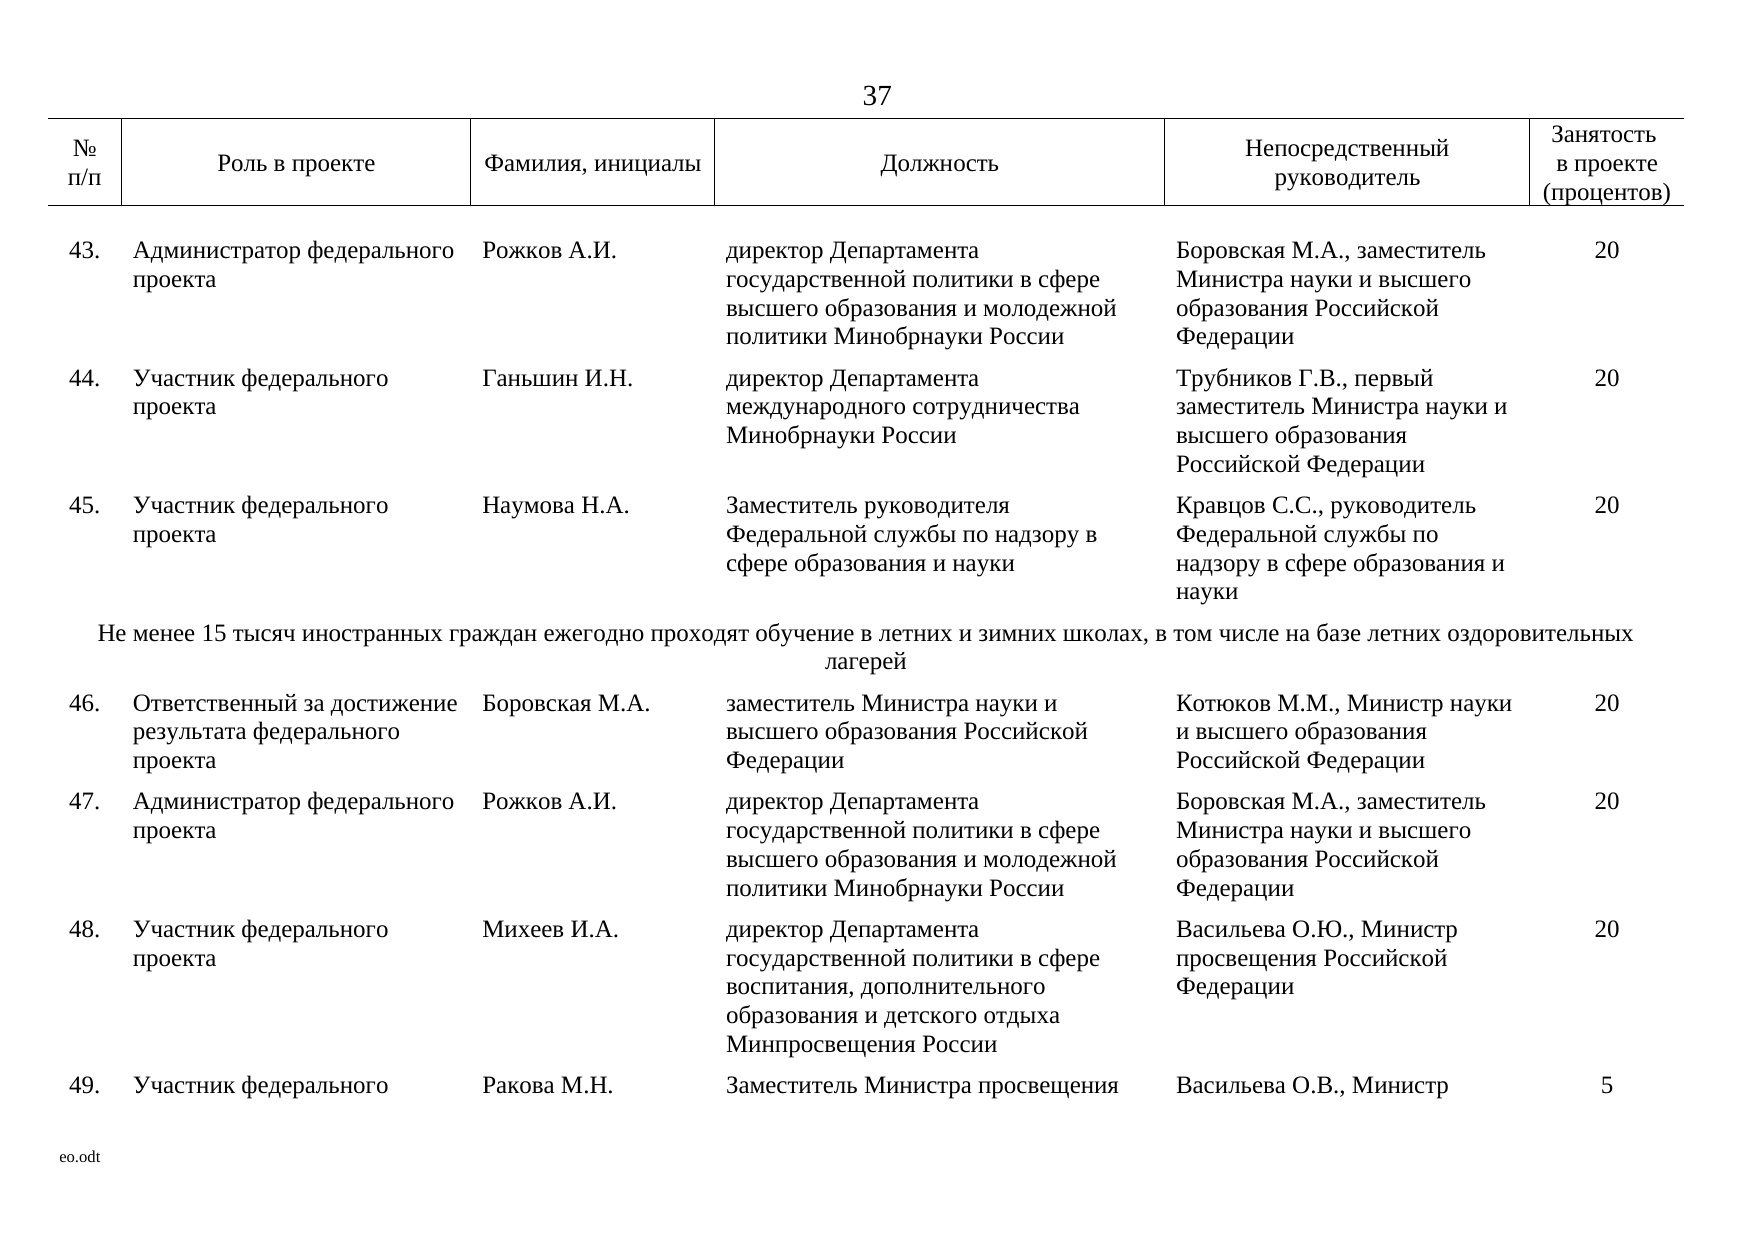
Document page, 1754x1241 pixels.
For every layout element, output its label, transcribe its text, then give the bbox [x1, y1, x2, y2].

table_cell [121, 206, 471, 235]
table_cell директор Департамента государственной политики в сфере воспитания, дополнительного образования и детского отдыха Минпросвещения России [715, 914, 1164, 1070]
table_cell Администратор федерального проекта [121, 786, 471, 914]
table_cell Заместитель руководителя Федеральной службы по надзору в сфере образования и науки [715, 490, 1164, 618]
table_cell 20 [1530, 786, 1684, 914]
table_cell Участник федерального [121, 1070, 471, 1111]
table_cell Васильева О.В., Министр [1165, 1070, 1530, 1111]
table_cell Рожков А.И. [471, 235, 714, 363]
table_cell Ганьшин И.Н. [471, 363, 714, 490]
table_cell [48, 914, 121, 1070]
table_cell [48, 235, 121, 363]
table_cell Участник федерального проекта [121, 914, 471, 1070]
table_cell директор Департамента международного сотрудничества Минобрнауки России [715, 363, 1164, 490]
table_cell Не менее 15 тысяч иностранных граждан ежегодно проходят обучение в летних и зимних школах, в том числе на базе летних оздоровительных лагерей [48, 618, 1684, 688]
table_header № п/п [48, 119, 121, 205]
table_header Непосредственный руководитель [1165, 119, 1529, 205]
table_cell [1165, 206, 1530, 235]
table_cell Участник федерального проекта [121, 363, 471, 490]
table_cell [1530, 206, 1684, 235]
table_cell [48, 688, 121, 786]
table_header Фамилия, инициалы [471, 119, 714, 205]
table_cell Ракова М.Н. [471, 1070, 714, 1111]
table_cell Заместитель Министра просвещения [715, 1070, 1164, 1111]
table_cell 20 [1530, 235, 1684, 363]
table_cell 20 [1530, 363, 1684, 490]
table_cell Трубников Г.В., первый заместитель Министра науки и высшего образования Российской Федерации [1165, 363, 1530, 490]
table_cell [48, 490, 121, 618]
table_cell 20 [1530, 688, 1684, 786]
table_cell Васильева О.Ю., Министр просвещения Российской Федерации [1165, 914, 1530, 1070]
table_header Должность [715, 119, 1164, 205]
table_cell Котюков М.М., Министр науки и высшего образования Российской Федерации [1165, 688, 1530, 786]
table_cell [48, 786, 121, 914]
table_cell Кравцов С.С., руководитель Федеральной службы по надзору в сфере образования и науки [1165, 490, 1530, 618]
table_header Занятость в проекте (процентов) [1530, 119, 1684, 205]
table_cell [715, 206, 1164, 235]
table_cell 20 [1530, 490, 1684, 618]
table_cell директор Департамента государственной политики в сфере высшего образования и молодежной политики Минобрнауки России [715, 235, 1164, 363]
table_header Роль в проекте [122, 119, 470, 205]
table_cell [471, 206, 714, 235]
table_cell [48, 1070, 121, 1111]
table_cell Администратор федерального проекта [121, 235, 471, 363]
table_cell Ответственный за достижение результата федерального проекта [121, 688, 471, 786]
table_cell [48, 206, 121, 235]
table_cell Рожков А.И. [471, 786, 714, 914]
table_cell Боровская М.А., заместитель Министра науки и высшего образования Российской Федерации [1165, 235, 1530, 363]
table_cell Михеев И.А. [471, 914, 714, 1070]
table_cell директор Департамента государственной политики в сфере высшего образования и молодежной политики Минобрнауки России [715, 786, 1164, 914]
table_cell 5 [1530, 1070, 1684, 1111]
table_cell заместитель Министра науки и высшего образования Российской Федерации [715, 688, 1164, 786]
table_cell Боровская М.А., заместитель Министра науки и высшего образования Российской Федерации [1165, 786, 1530, 914]
table_cell Участник федерального проекта [121, 490, 471, 618]
table_cell Наумова Н.А. [471, 490, 714, 618]
table_cell 20 [1530, 914, 1684, 1070]
table_cell [48, 363, 121, 490]
table_cell Боровская М.А. [471, 688, 714, 786]
